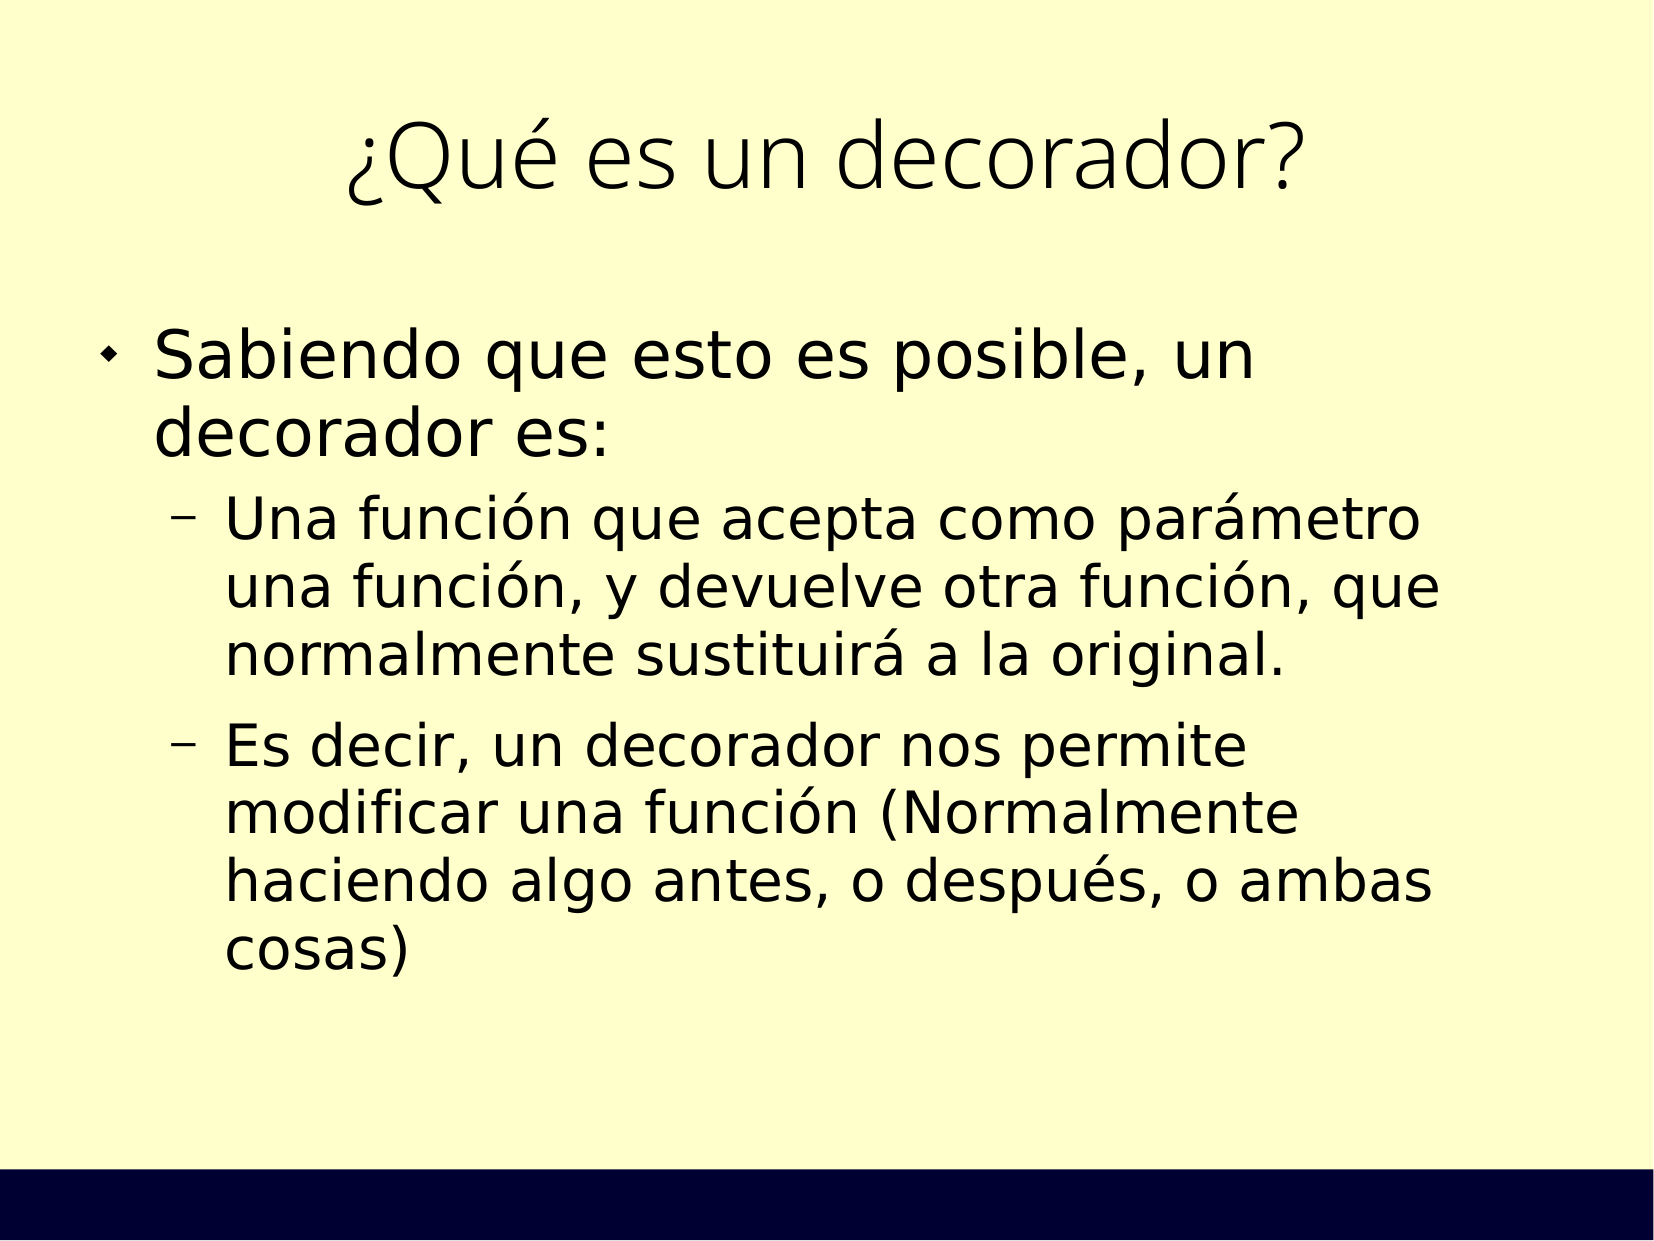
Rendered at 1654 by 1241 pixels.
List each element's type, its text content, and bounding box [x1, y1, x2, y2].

list Sabiendo que esto es posible, un decorador es: Una función que acepta como parámetro una función, y devuelve otra función, que normalmente sustituirá a la original. Es decir, un decorador nos permite modificar una función (Normalmente haciendo algo antes, o después, o ambas cosas) [82, 290, 1538, 1010]
title ¿Qué es un decorador? [82, 49, 1571, 257]
